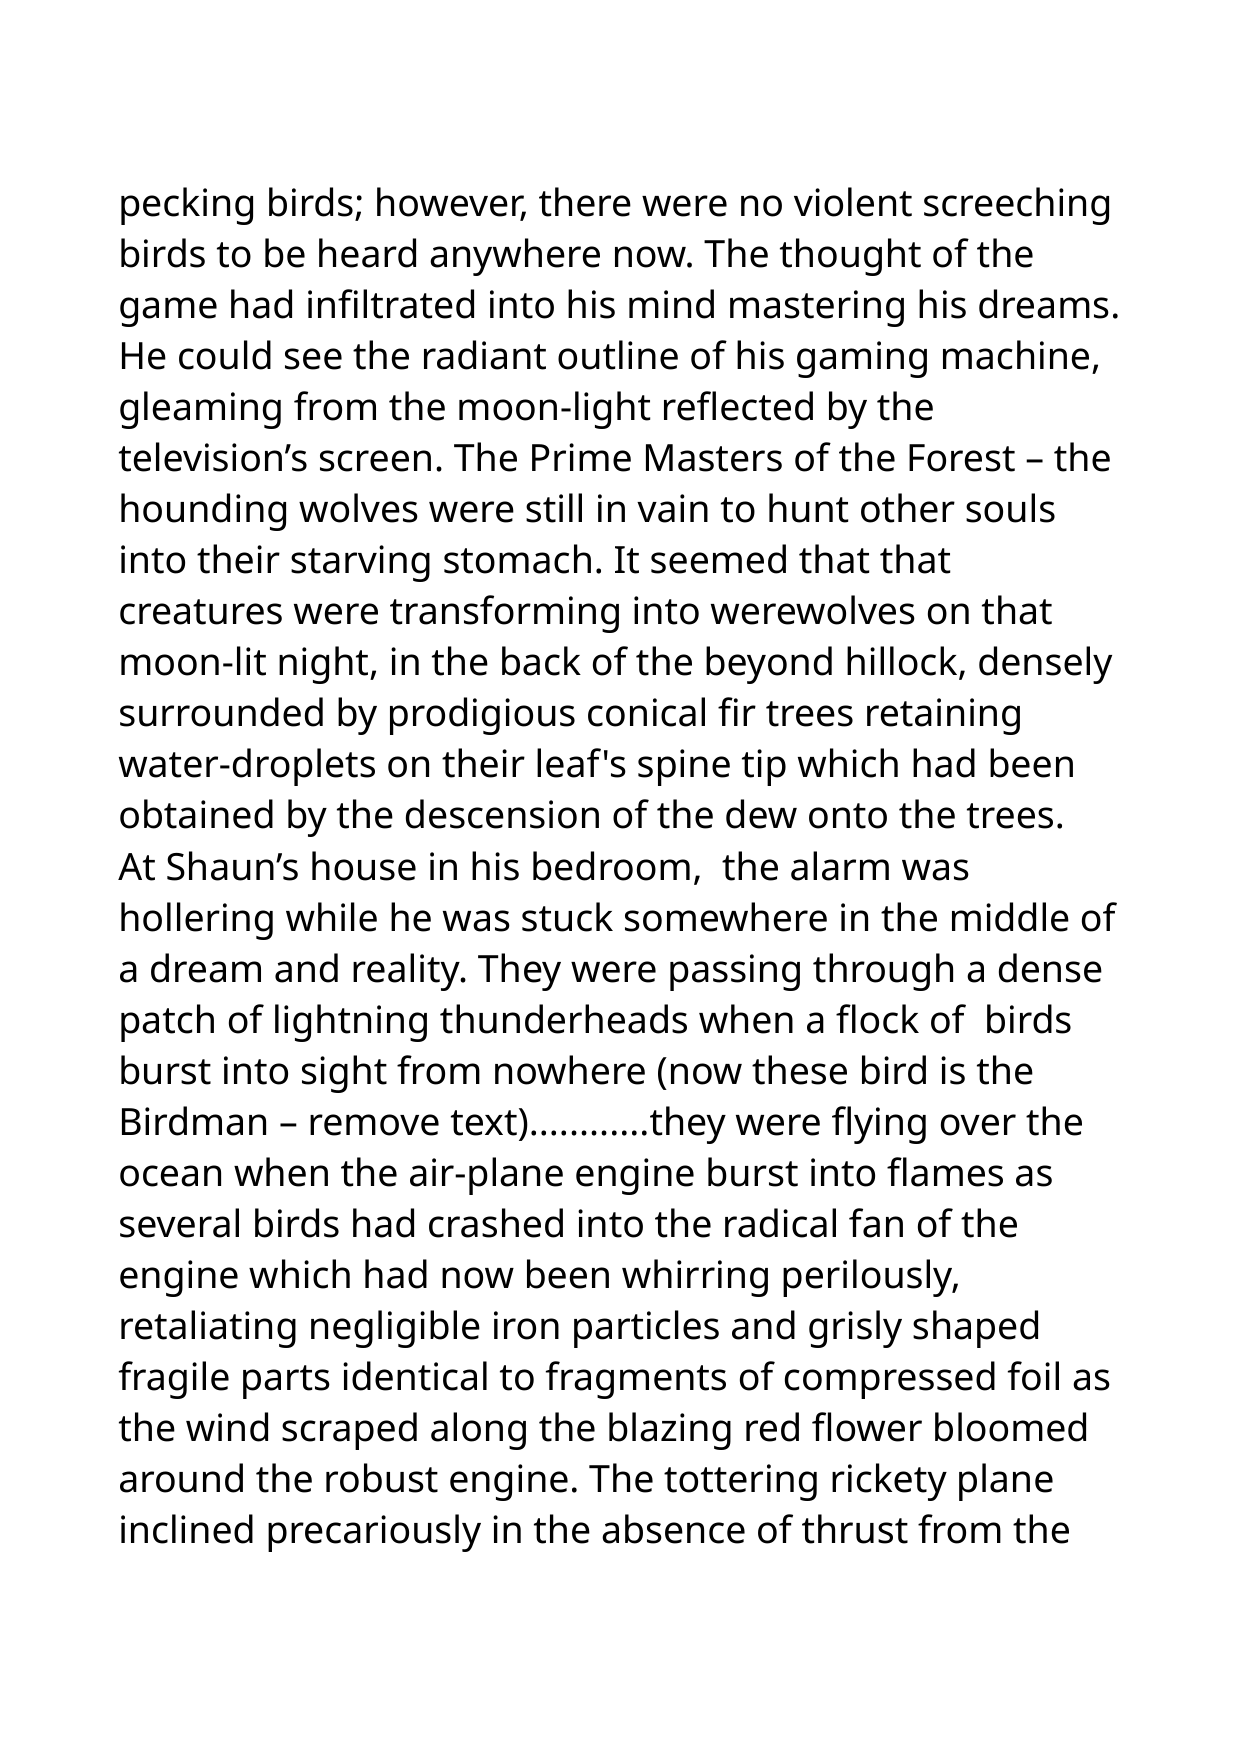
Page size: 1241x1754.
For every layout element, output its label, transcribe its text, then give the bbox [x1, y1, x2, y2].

text pecking birds; however, there were no violent screeching birds to be heard anywhere now. The thought of the game had infiltrated into his mind mastering his dreams. He could see the radiant outline of his gaming machine, gleaming from the moon-light reflected by the television’s screen. The Prime Masters of the Forest – the hounding wolves were still in vain to hunt other souls into their starving stomach. It seemed that that creatures were transforming into werewolves on that moon-lit night, in the back of the beyond hillock, densely surrounded by prodigious conical fir trees retaining water-droplets on their leaf's spine tip which had been obtained by the descension of the dew onto the trees. [118, 176, 1122, 840]
text At Shaun’s house in his bedroom, the alarm was hollering while he was stuck somewhere in the middle of a dream and reality. They were passing through a dense patch of lightning thunderheads when a flock of birds burst into sight from nowhere (now these bird is the Birdman – remove text)............they were flying over the ocean when the air-plane engine burst into flames as several birds had crashed into the radical fan of the engine which had now been whirring perilously, retaliating negligible iron particles and grisly shaped fragile parts identical to fragments of compressed foil as the wind scraped along the blazing red flower bloomed around the robust engine. The tottering rickety plane inclined precariously in the absence of thrust from the [118, 840, 1122, 1554]
